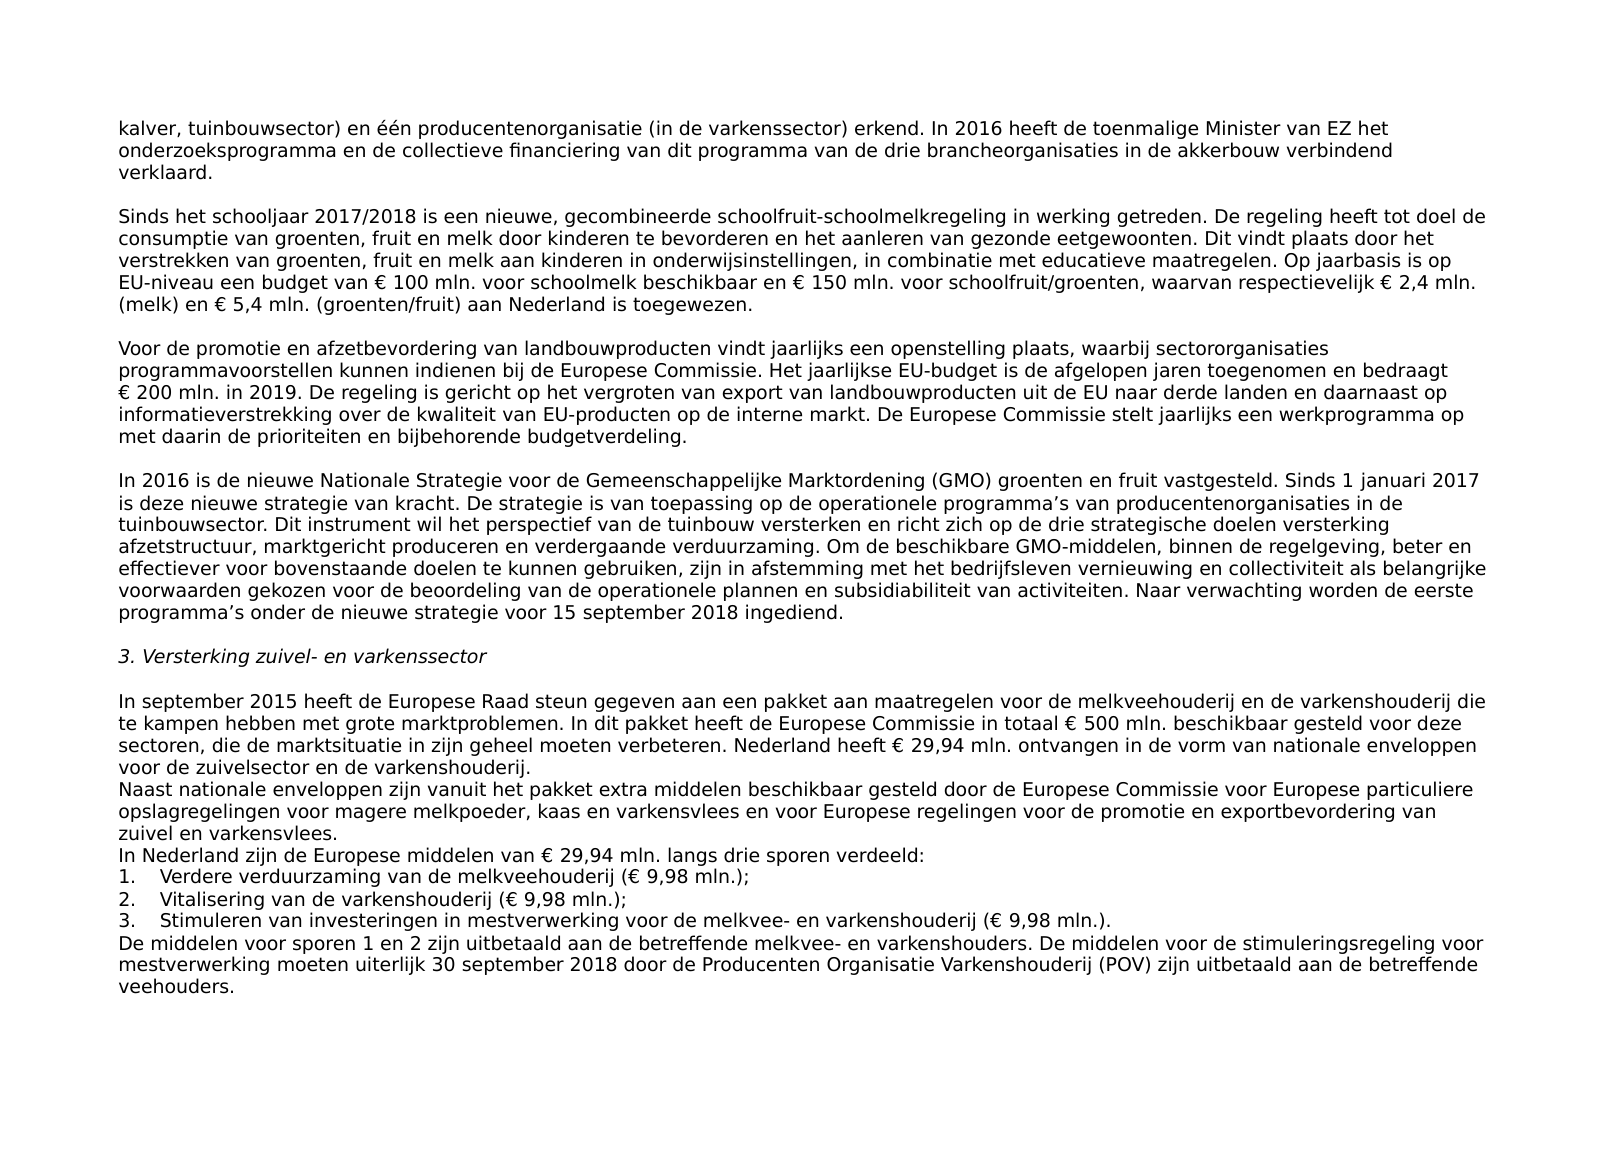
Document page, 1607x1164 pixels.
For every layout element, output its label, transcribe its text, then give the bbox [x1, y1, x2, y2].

text In 2016 is de nieuwe Nationale Strategie voor de Gemeenschappelijke Marktordening (GMO) groenten en fruit vastgesteld. Sinds 1 januari 2017 is deze nieuwe strategie van kracht. De strategie is van toepassing op de operationele programma’s van producentenorganisaties in de tuinbouwsector. Dit instrument wil het perspectief van de tuinbouw versterken en richt zich op de drie strategische doelen versterking afzetstructuur, marktgericht produceren en verdergaande verduurzaming. Om de beschikbare GMO-middelen, binnen de regelgeving, beter en effectiever voor bovenstaande doelen te kunnen gebruiken, zijn in afstemming met het bedrijfsleven vernieuwing en collectiviteit als belangrijke voorwaarden gekozen voor de beoordeling van de operationele plannen en subsidiabiliteit van activiteiten. Naar verwachting worden de eerste programma’s onder de nieuwe strategie voor 15 september 2018 ingediend. [118, 470, 1488, 624]
text kalver, tuinbouwsector) en één producentenorganisatie (in de varkenssector) erkend. In 2016 heeft de toenmalige Minister van EZ het onderzoeksprogramma en de collectieve financiering van dit programma van de drie brancheorganisaties in de akkerbouw verbindend verklaard. [118, 118, 1488, 184]
text Naast nationale enveloppen zijn vanuit het pakket extra middelen beschikbaar gesteld door de Europese Commissie voor Europese particuliere opslagregelingen voor magere melkpoeder, kaas en varkensvlees en voor Europese regelingen voor de promotie en exportbevordering van zuivel en varkensvlees. [118, 778, 1488, 844]
text In september 2015 heeft de Europese Raad steun gegeven aan een pakket aan maatregelen voor de melkveehouderij en de varkenshouderij die te kampen hebben met grote marktproblemen. In dit pakket heeft de Europese Commissie in totaal € 500 mln. beschikbaar gesteld voor deze sectoren, die de marktsituatie in zijn geheel moeten verbeteren. Nederland heeft € 29,94 mln. ontvangen in de vorm van nationale enveloppen voor de zuivelsector en de varkenshouderij. [118, 691, 1488, 778]
text 1. Verdere verduurzaming van de melkveehouderij (€ 9,98 mln.); [118, 866, 1488, 888]
text 2. Vitalisering van de varkenshouderij (€ 9,98 mln.); [118, 888, 1488, 910]
text In Nederland zijn de Europese middelen van € 29,94 mln. langs drie sporen verdeeld: [118, 844, 1488, 866]
text Voor de promotie en afzetbevordering van landbouwproducten vindt jaarlijks een openstelling plaats, waarbij sectororganisaties programmavoorstellen kunnen indienen bij de Europese Commissie. Het jaarlijkse EU-budget is de afgelopen jaren toegenomen en bedraagt € 200 mln. in 2019. De regeling is gericht op het vergroten van export van landbouwproducten uit de EU naar derde landen en daarnaast op informatieverstrekking over de kwaliteit van EU-producten op de interne markt. De Europese Commissie stelt jaarlijks een werkprogramma op met daarin de prioriteiten en bijbehorende budgetverdeling. [118, 338, 1488, 448]
text 3. Stimuleren van investeringen in mestverwerking voor de melkvee- en varkenshouderij (€ 9,98 mln.). [118, 910, 1488, 932]
text Sinds het schooljaar 2017/2018 is een nieuwe, gecombineerde schoolfruit-schoolmelkregeling in werking getreden. De regeling heeft tot doel de consumptie van groenten, fruit en melk door kinderen te bevorderen en het aanleren van gezonde eetgewoonten. Dit vindt plaats door het verstrekken van groenten, fruit en melk aan kinderen in onderwijsinstellingen, in combinatie met educatieve maatregelen. Op jaarbasis is op EU-niveau een budget van € 100 mln. voor schoolmelk beschikbaar en € 150 mln. voor schoolfruit/groenten, waarvan respectievelijk € 2,4 mln. (melk) en € 5,4 mln. (groenten/fruit) aan Nederland is toegewezen. [118, 206, 1488, 316]
subtitle 3. Versterking zuivel- en varkenssector [118, 646, 1488, 668]
text De middelen voor sporen 1 en 2 zijn uitbetaald aan de betreffende melkvee- en varkenshouders. De middelen voor de stimuleringsregeling voor mestverwerking moeten uiterlijk 30 september 2018 door de Producenten Organisatie Varkenshouderij (POV) zijn uitbetaald aan de betreffende veehouders. [118, 932, 1488, 998]
